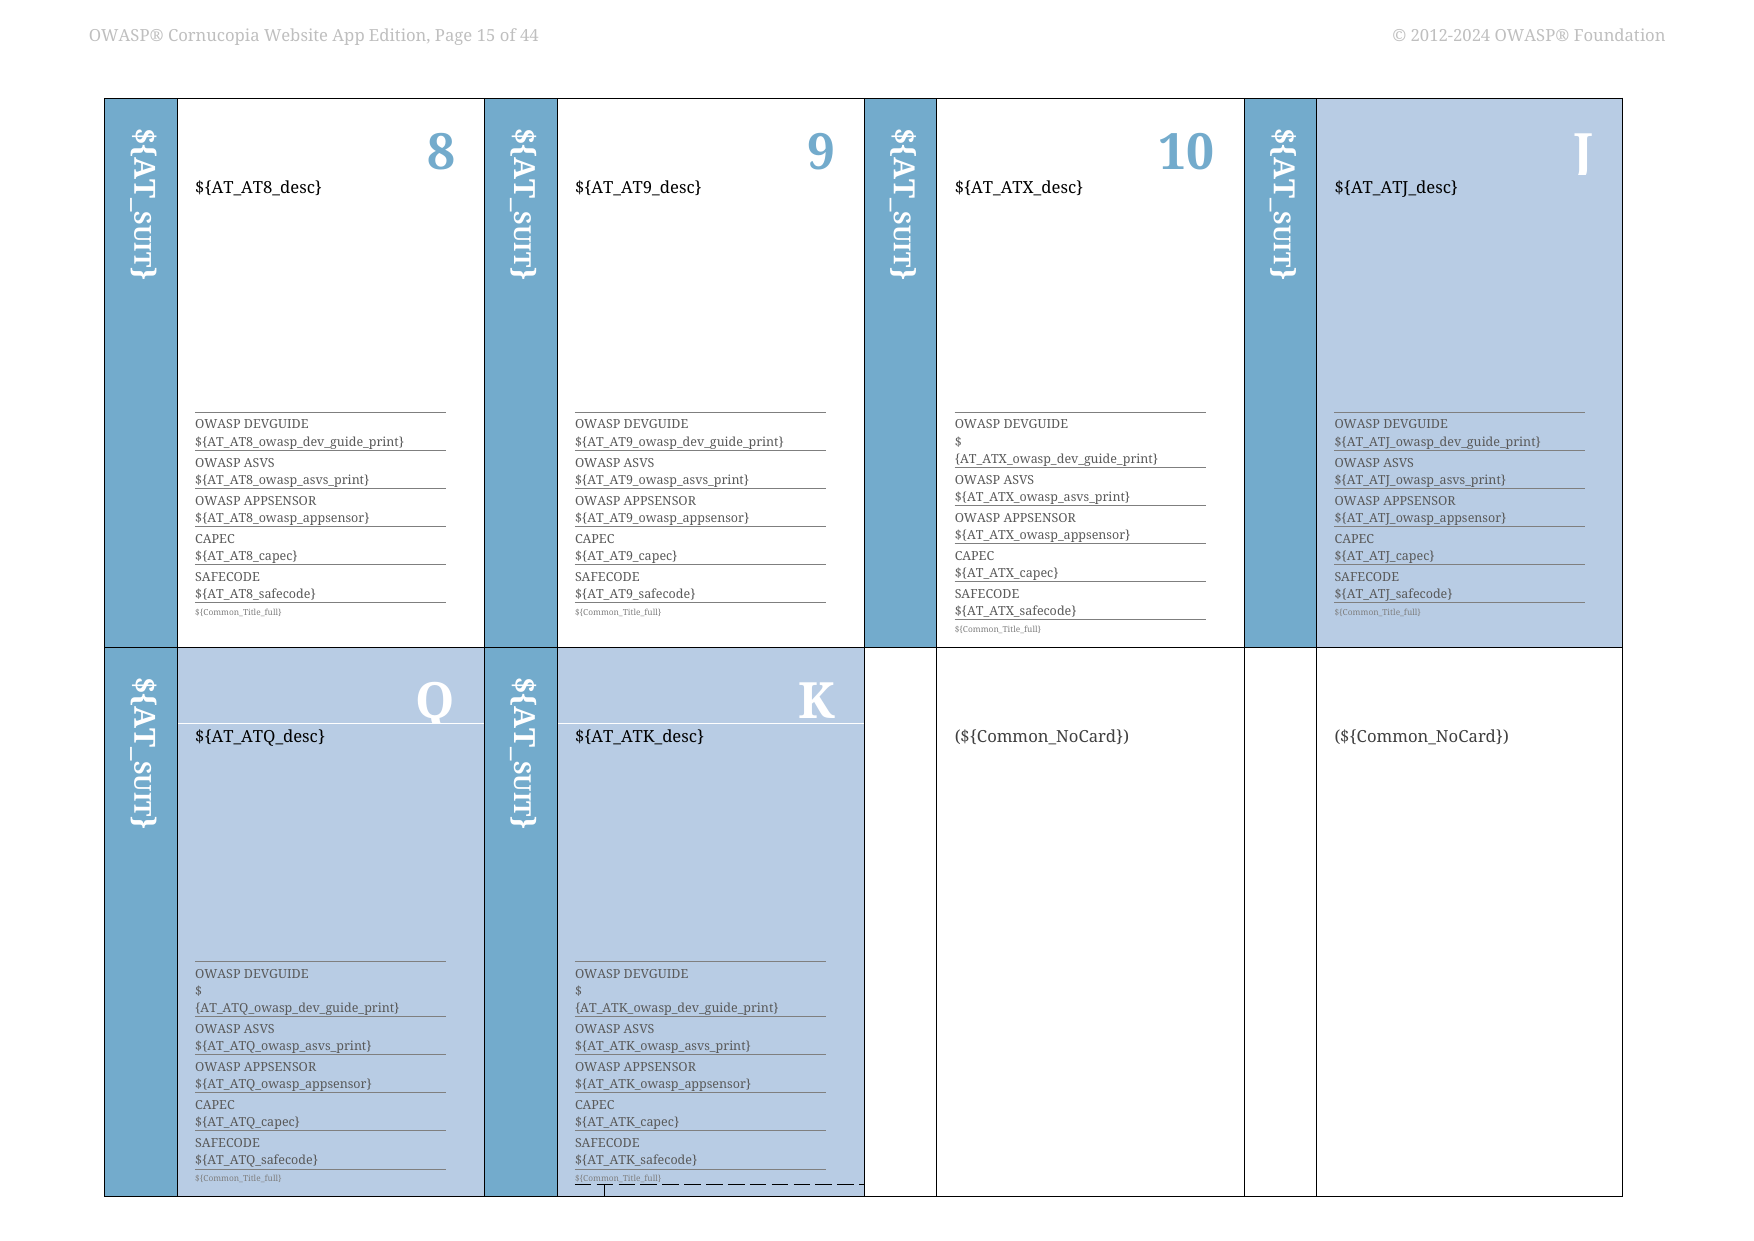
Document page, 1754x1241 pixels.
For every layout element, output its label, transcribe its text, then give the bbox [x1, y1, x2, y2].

table_cell ${AT_suit} [485, 648, 557, 1196]
table_cell OWASP APPSENSOR ${AT_ATQ_owasp_appsensor} [195, 1055, 446, 1092]
table_cell ${Common_Title_full} [1334, 603, 1585, 617]
table_cell (${Common_NoCard}) [937, 724, 1244, 960]
table_cell CAPEC ${AT_ATX_capec} [955, 544, 1206, 581]
table_cell OWASP ASVS ${AT_ATK_owasp_asvs_print} [575, 1017, 826, 1054]
table_cell [178, 960, 484, 1196]
table_cell OWASP ASVS ${AT_ATQ_owasp_asvs_print} [195, 1017, 446, 1054]
table_cell OWASP APPSENSOR ${AT_AT8_owasp_appsensor} [195, 489, 446, 526]
table_cell (${Common_NoCard}) [1317, 724, 1622, 960]
table_cell ${AT_ATQ_desc} [178, 724, 484, 960]
table_cell [1317, 411, 1622, 647]
table_cell SAFECODE ${AT_AT8_safecode} [195, 565, 446, 602]
table_cell [178, 411, 484, 647]
table_header J [1317, 99, 1622, 174]
table_cell CAPEC ${AT_AT8_capec} [195, 527, 446, 564]
table_header OWASP DEVGUIDE ${AT_AT8_owasp_dev_guide_print} [195, 413, 446, 450]
table_cell [1317, 648, 1622, 723]
table_cell ${AT_ATJ_desc} [1317, 174, 1622, 411]
table_cell [1317, 960, 1622, 1196]
table_cell Q [178, 648, 484, 723]
table_cell ${AT_ATX_desc} [937, 174, 1244, 411]
table_cell ${AT_AT9_desc} [558, 174, 864, 411]
table_cell [1245, 648, 1316, 1196]
table_cell ${AT_suit} [105, 648, 177, 1196]
table_cell [937, 411, 1244, 647]
table_cell [865, 648, 936, 1196]
table_cell ${AT_ATK_desc} [558, 724, 864, 960]
table_cell OWASP APPSENSOR ${AT_AT9_owasp_appsensor} [575, 489, 826, 526]
table_cell [937, 648, 1244, 723]
table_header OWASP DEVGUIDE ${AT_ATK_owasp_dev_guide_print} [575, 962, 826, 1016]
table_cell [558, 411, 864, 647]
table_cell [937, 960, 1244, 1196]
table_cell OWASP APPSENSOR ${AT_ATX_owasp_appsensor} [955, 506, 1206, 543]
table_cell OWASP ASVS ${AT_AT9_owasp_asvs_print} [575, 451, 826, 488]
table_cell CAPEC ${AT_ATQ_capec} [195, 1093, 446, 1130]
table_cell ${Common_Title_full} [955, 620, 1206, 634]
table_header ${AT_suit} [1245, 99, 1316, 647]
table_header ${AT_suit} [485, 99, 557, 647]
table_cell OWASP APPSENSOR ${AT_ATK_owasp_appsensor} [575, 1055, 826, 1092]
table_cell K [558, 648, 864, 723]
table_cell ${Common_Title_full} [195, 1170, 446, 1184]
table_header OWASP DEVGUIDE ${AT_ATQ_owasp_dev_guide_print} [195, 962, 446, 1016]
table_header 8 [178, 99, 484, 174]
table_cell OWASP ASVS ${AT_ATJ_owasp_asvs_print} [1334, 451, 1585, 488]
table_cell [558, 960, 864, 1196]
table_cell SAFECODE ${AT_ATX_safecode} [955, 582, 1206, 619]
table_cell CAPEC ${AT_AT9_capec} [575, 527, 826, 564]
table_cell SAFECODE ${AT_ATQ_safecode} [195, 1131, 446, 1168]
table_cell ${Common_Title_full} [575, 1170, 826, 1184]
table_cell ${Common_Title_full} [575, 603, 826, 617]
table_cell CAPEC ${AT_ATK_capec} [575, 1093, 826, 1130]
table_cell ${Common_Title_full} [195, 603, 446, 617]
table_header [605, 1184, 864, 1196]
table_header ${AT_suit} [105, 99, 177, 647]
table_header ${AT_suit} [865, 99, 936, 647]
table_header 9 [558, 99, 864, 174]
table_cell OWASP ASVS ${AT_ATX_owasp_asvs_print} [955, 468, 1206, 505]
table_cell SAFECODE ${AT_ATK_safecode} [575, 1131, 826, 1168]
table_cell SAFECODE ${AT_ATJ_safecode} [1334, 565, 1585, 602]
table_header 10 [937, 99, 1244, 174]
table_header OWASP DEVGUIDE ${AT_ATJ_owasp_dev_guide_print} [1334, 413, 1585, 450]
table_cell ${AT_AT8_desc} [178, 174, 484, 411]
table_header [575, 1184, 604, 1196]
table_cell OWASP ASVS ${AT_AT8_owasp_asvs_print} [195, 451, 446, 488]
table_cell CAPEC ${AT_ATJ_capec} [1334, 527, 1585, 564]
table_cell OWASP APPSENSOR ${AT_ATJ_owasp_appsensor} [1334, 489, 1585, 526]
table_header OWASP DEVGUIDE ${AT_AT9_owasp_dev_guide_print} [575, 413, 826, 450]
table_header OWASP DEVGUIDE ${AT_ATX_owasp_dev_guide_print} [955, 413, 1206, 467]
table_cell SAFECODE ${AT_AT9_safecode} [575, 565, 826, 602]
